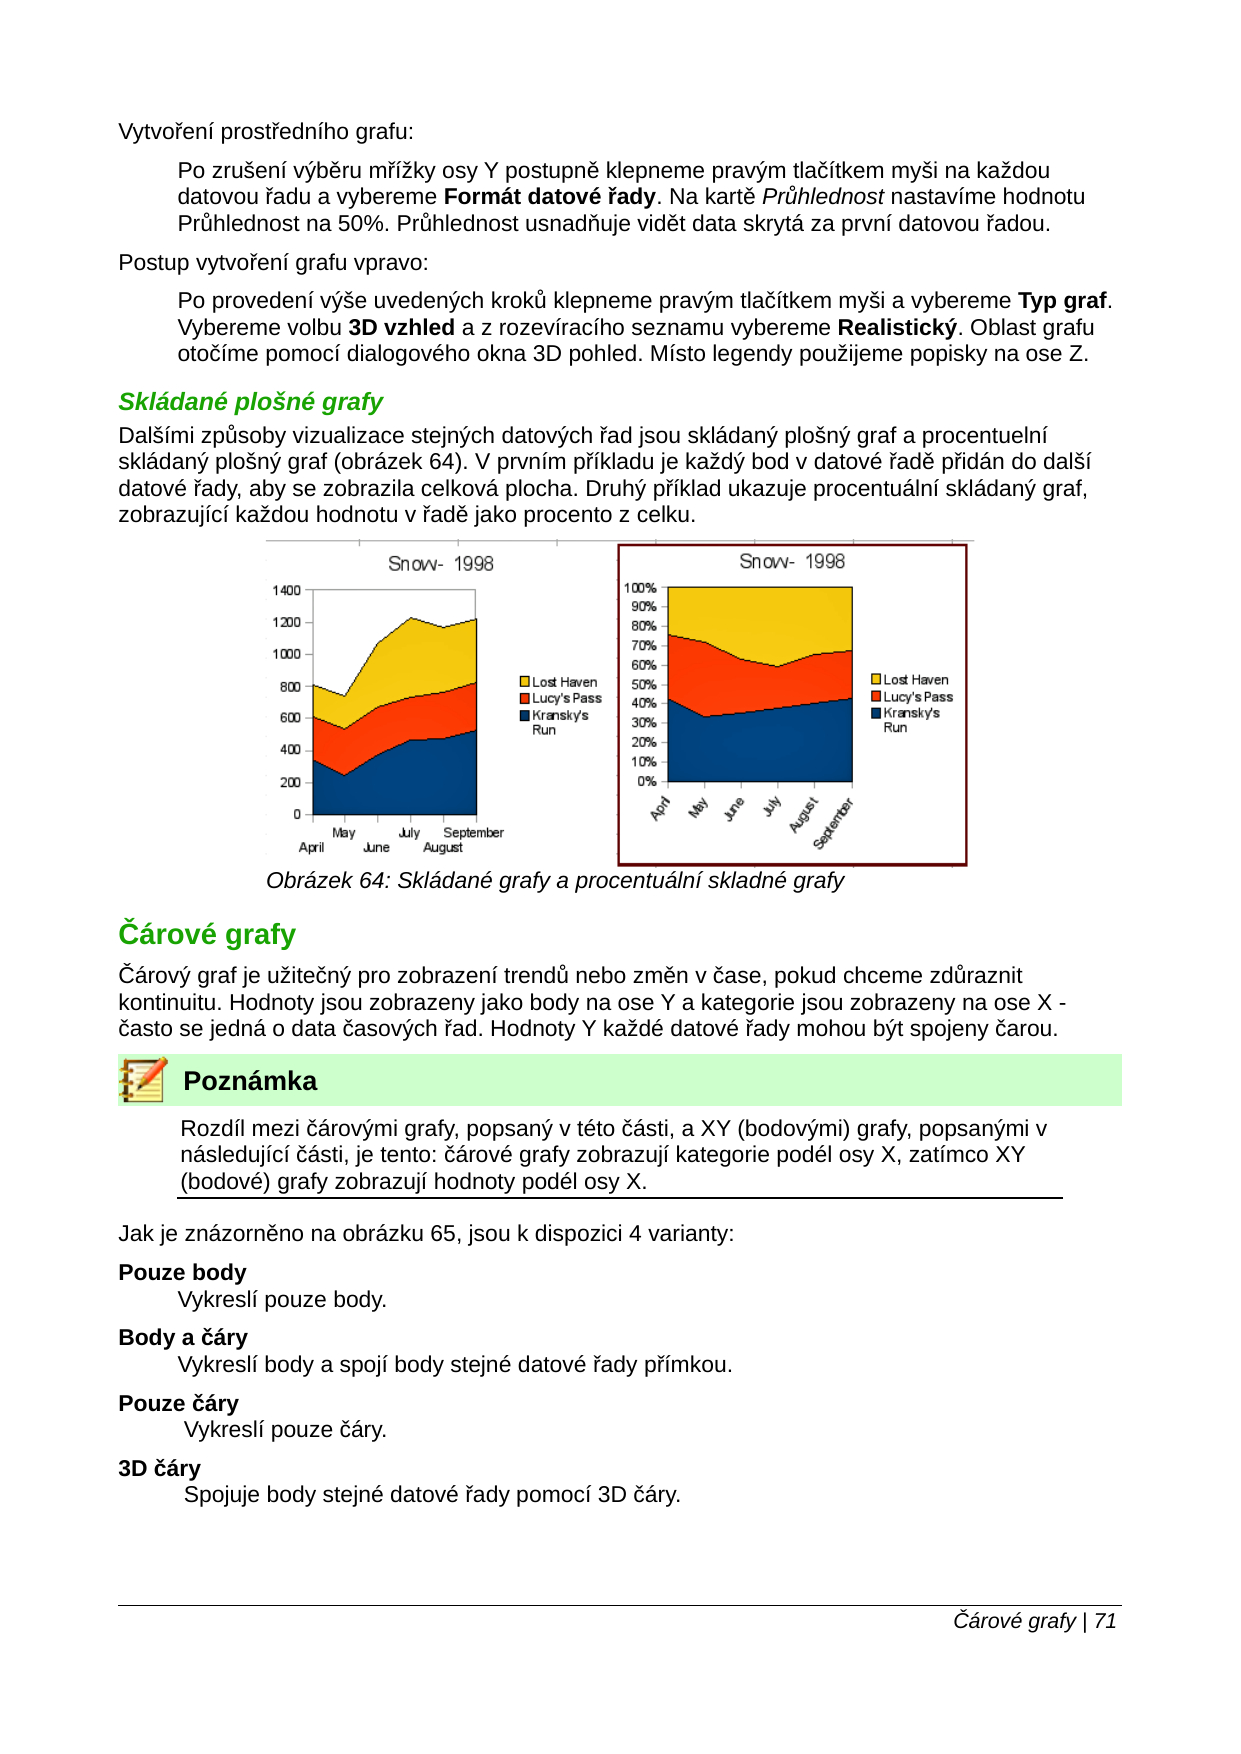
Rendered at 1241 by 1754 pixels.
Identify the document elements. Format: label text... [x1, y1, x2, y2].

text Po provedení výše uvedených kroků klepneme pravým tlačítkem myši a vybereme Typ graf. Vybereme volbu 3D vzhled a z rozevíracího seznamu vybereme Realistický. Oblast grafu otočíme pomocí dialogového okna 3D pohled. Místo legendy použijeme popisky na ose Z. [177, 287, 1122, 366]
subtitle Čárové grafy [118, 917, 1122, 951]
text Vykreslí pouze body. [177, 1286, 1122, 1312]
text Body a čáry [118, 1324, 1122, 1351]
text Pouze čáry [118, 1389, 1122, 1416]
picture [119, 1055, 170, 1106]
list Postup vytvoření grafu vpravo: [118, 248, 1122, 275]
subtitle Skládané plošné grafy [118, 387, 1122, 416]
text Pouze body [118, 1259, 1122, 1286]
text Spojuje body stejné datové řady pomocí 3D čáry. [177, 1481, 1122, 1507]
text Po zrušení výběru mřížky osy Y postupně klepneme pravým tlačítkem myši na každou datovou řadu a vybereme Formát datové řady. Na kartě Průhlednost nastavíme hodnotu Průhlednost na 50%. Průhlednost usnadňuje vidět data skrytá za první datovou řadou. [177, 157, 1122, 236]
text Vykreslí pouze čáry. [177, 1416, 1122, 1442]
text Dalšími způsoby vizualizace stejných datových řad jsou skládaný plošný graf a procentuelní skládaný plošný graf (obrázek 64). V prvním příkladu je každý bod v datové řadě přidán do další datové řady, aby se zobrazila celková plocha. Druhý příklad ukazuje procentuální skládaný graf, zobrazující každou hodnotu v řadě jako procento z celku. [118, 422, 1122, 527]
text Vykreslí body a spojí body stejné datové řady přímkou. [177, 1351, 1122, 1377]
subtitle Poznámka [118, 1054, 1122, 1106]
list Vytvoření prostředního grafu: [118, 118, 1122, 144]
picture [265, 539, 975, 868]
text Čárový graf je užitečný pro zobrazení trendů nebo změn v čase, pokud chceme zdůraznit kontinuitu. Hodnoty jsou zobrazeny jako body na ose Y a kategorie jsou zobrazeny na ose X - často se jedná o data časových řad. Hodnoty Y každé datové řady mohou být spojeny čarou. [118, 962, 1122, 1042]
text Obrázek 64: Skládané grafy a procentuální skladné grafy [266, 868, 974, 893]
text Jak je znázorněno na obrázku 65, jsou k dispozici 4 varianty: [118, 1220, 1122, 1247]
text 3D čáry [118, 1455, 1122, 1481]
text Rozdíl mezi čárovými grafy, popsaný v této části, a XY (bodovými) grafy, popsanými v následující části, je tento: čárové grafy zobrazují kategorie podél osy X, zatímco XY (bodové) grafy zobrazují hodnoty podél osy X. [177, 1112, 1063, 1197]
